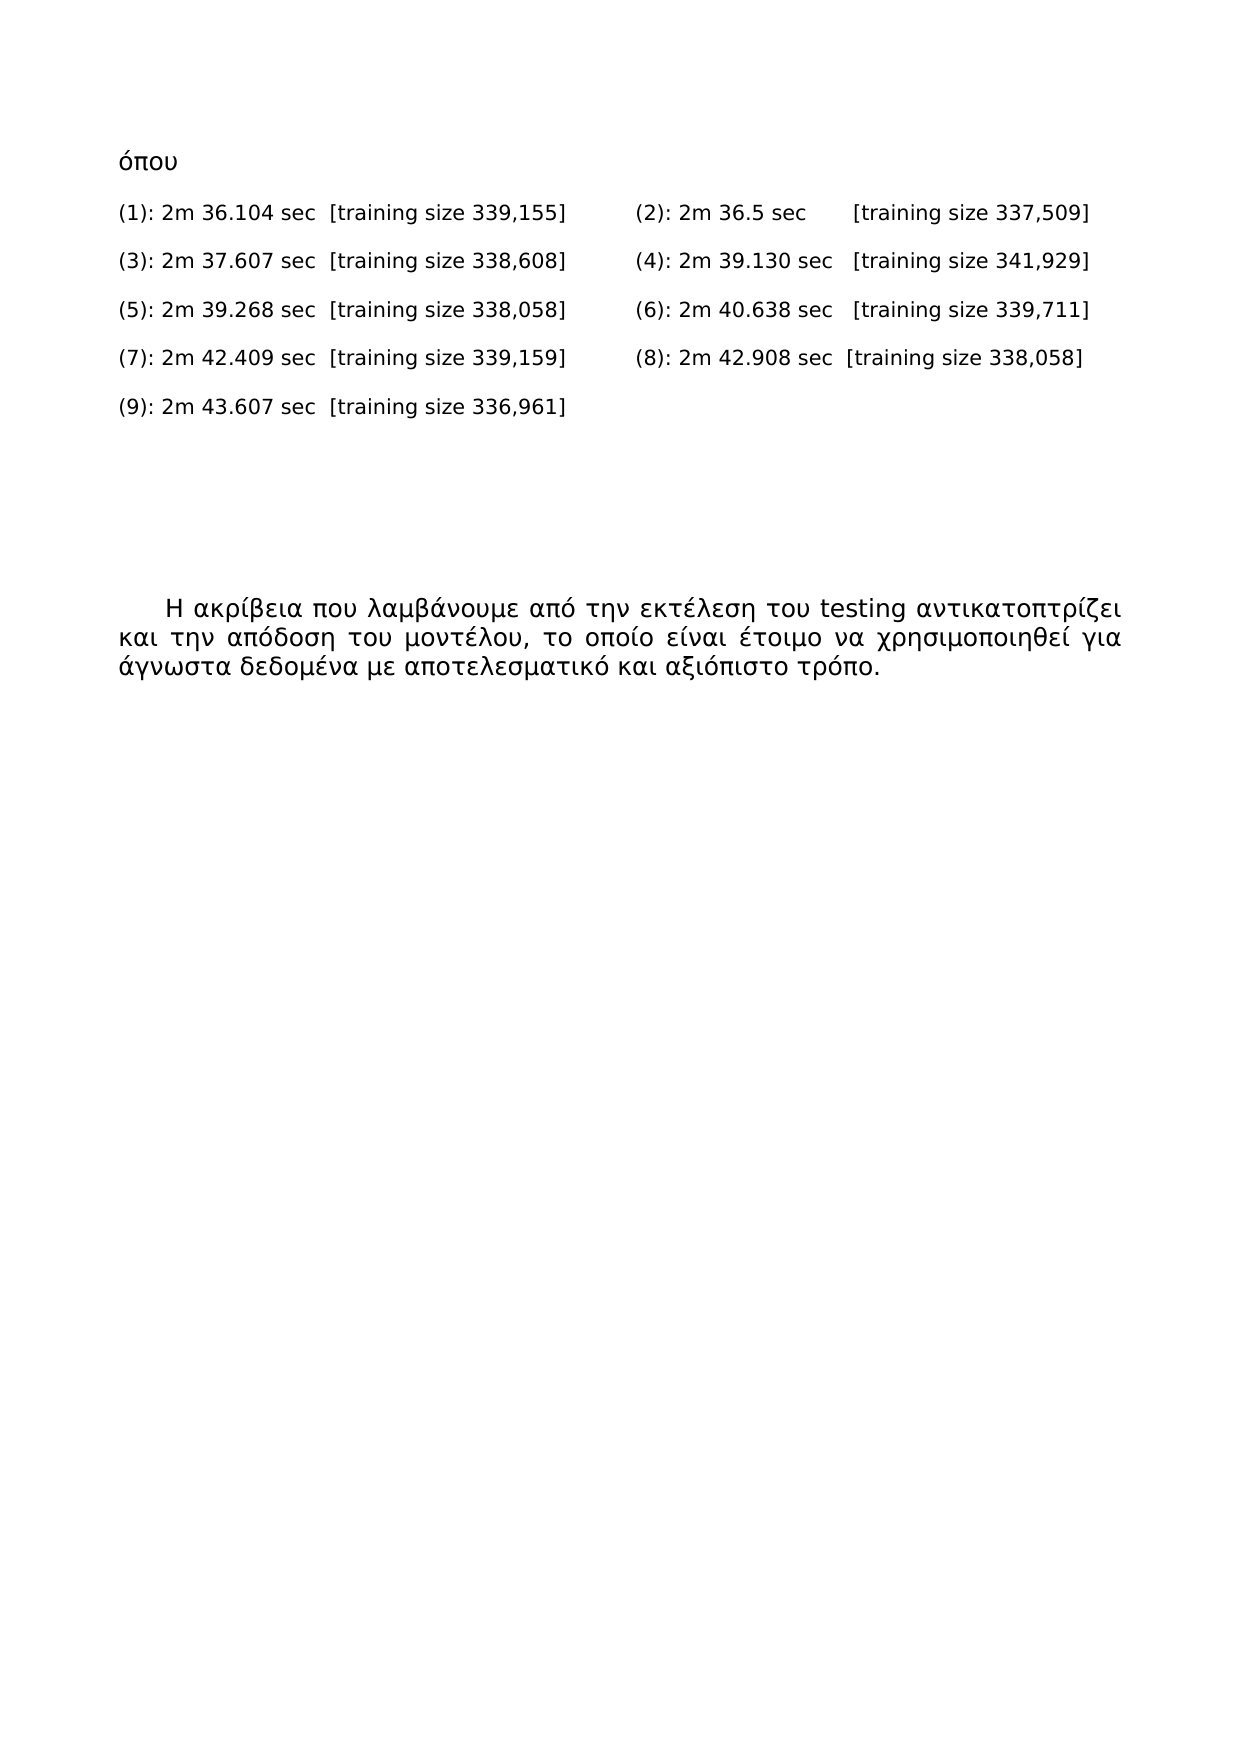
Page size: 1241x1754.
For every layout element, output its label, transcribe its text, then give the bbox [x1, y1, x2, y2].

text (3): 2m 37.607 sec [training size 338,608] (4): 2m 39.130 sec [training size 341,929] [118, 249, 1123, 273]
text (1): 2m 36.104 sec [training size 339,155] (2): 2m 36.5 sec [training size 337,509] [118, 201, 1123, 225]
text (5): 2m 39.268 sec [training size 338,058] (6): 2m 40.638 sec [training size 339,711] [118, 298, 1123, 322]
text Η ακρίβεια που λαμβάνουμε από την εκτέλεση του testing αντικατοπτρίζει και την απόδοση του μοντέλου, το οποίο είναι έτοιμο να χρησιμοποιηθεί για άγνωστα δεδομένα με αποτελεσματικό και αξιόπιστο τρόπο. [118, 594, 1123, 682]
text (7): 2m 42.409 sec [training size 339,159] (8): 2m 42.908 sec [training size 338,058] [118, 346, 1123, 371]
text όπου [118, 147, 1123, 176]
text (9): 2m 43.607 sec [training size 336,961] [118, 395, 1123, 419]
